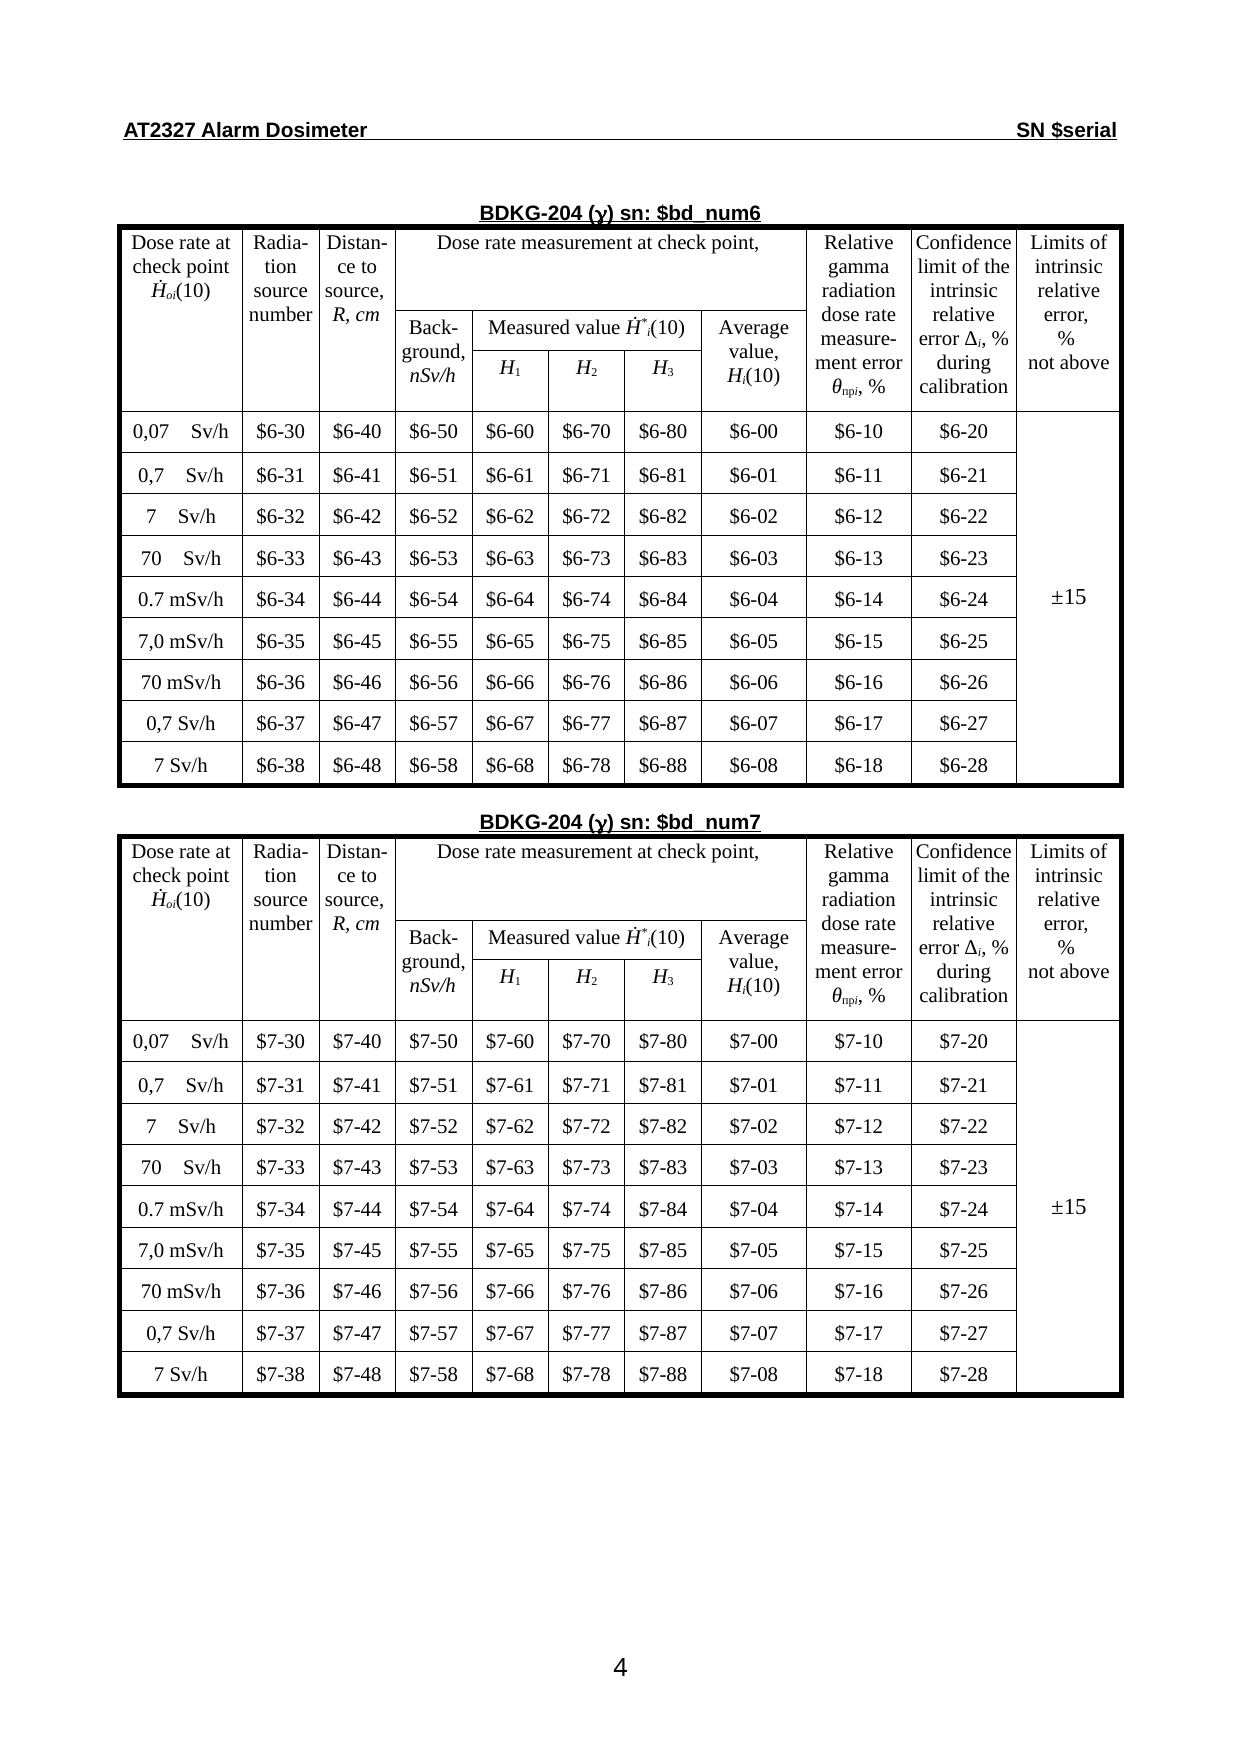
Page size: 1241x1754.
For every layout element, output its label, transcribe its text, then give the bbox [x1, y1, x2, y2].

table_cell 0,07 Sv/h [122, 1021, 242, 1061]
table_cell $7-74 [549, 1186, 624, 1227]
table_cell $7-47 [320, 1311, 395, 1351]
table_cell $7-16 [807, 1269, 911, 1309]
table_cell Back-ground, nSv/h [396, 311, 472, 411]
table_cell $7-36 [243, 1269, 319, 1309]
table_cell $7-44 [320, 1186, 395, 1227]
table_cell $6-08 [702, 742, 806, 783]
table_cell $6-50 [396, 412, 472, 452]
table_cell 0,7 Sv/h [122, 1062, 242, 1103]
table_cell $7-30 [243, 1021, 319, 1061]
table_cell Average value, Hi(10) [702, 921, 806, 1020]
table_cell $6-75 [549, 618, 624, 659]
table_cell $6-23 [912, 536, 1016, 576]
table_cell $6-52 [396, 494, 472, 534]
table_cell $7-88 [625, 1352, 701, 1392]
table_cell H1 [473, 351, 548, 411]
table_cell $7-72 [549, 1104, 624, 1144]
table_cell $6-61 [473, 453, 548, 493]
table_cell $7-80 [625, 1021, 701, 1061]
table_cell $7-54 [396, 1186, 472, 1227]
table_cell $7-20 [912, 1021, 1016, 1061]
table_cell $7-83 [625, 1145, 701, 1185]
table_cell $7-13 [807, 1145, 911, 1185]
table_cell $6-41 [320, 453, 395, 493]
table_cell $7-28 [912, 1352, 1016, 1392]
table_cell $7-04 [702, 1186, 806, 1227]
table_cell H3 [625, 351, 701, 411]
table_cell 0,7 Sv/h [122, 701, 242, 741]
table_cell $7-42 [320, 1104, 395, 1144]
table_cell $7-25 [912, 1228, 1016, 1268]
table_cell $6-63 [473, 536, 548, 576]
table_cell $7-75 [549, 1228, 624, 1268]
table_cell $7-85 [625, 1228, 701, 1268]
table_cell $6-58 [396, 742, 472, 783]
table_cell $6-24 [912, 577, 1016, 617]
table_cell 0.7 mSv/h [122, 577, 242, 617]
table_cell $6-20 [912, 412, 1016, 452]
table_cell $6-55 [396, 618, 472, 659]
table_cell $6-70 [549, 412, 624, 452]
table_cell $7-35 [243, 1228, 319, 1268]
table_cell $7-22 [912, 1104, 1016, 1144]
table_cell $7-05 [702, 1228, 806, 1268]
table_cell $7-40 [320, 1021, 395, 1061]
table_cell $6-87 [625, 701, 701, 741]
table_cell H2 [549, 351, 624, 411]
table_cell $6-45 [320, 618, 395, 659]
table_cell $7-10 [807, 1021, 911, 1061]
table_cell $6-07 [702, 701, 806, 741]
table_cell 0.7 mSv/h [122, 1186, 242, 1227]
table_cell $6-11 [807, 453, 911, 493]
table_cell $6-31 [243, 453, 319, 493]
table_header BDKG-204 () sn: $bd_num7 [119, 788, 1121, 834]
table_cell $6-02 [702, 494, 806, 534]
table_cell $6-64 [473, 577, 548, 617]
table_cell $7-32 [243, 1104, 319, 1144]
table_cell Relative gamma radiation dose rate measure-ment error θпрi, % [807, 230, 911, 411]
table_cell $7-87 [625, 1311, 701, 1351]
table_cell $7-57 [396, 1311, 472, 1351]
table_cell $7-18 [807, 1352, 911, 1392]
table_cell $7-55 [396, 1228, 472, 1268]
table_cell $7-01 [702, 1062, 806, 1103]
table_cell $6-15 [807, 618, 911, 659]
table_cell $7-50 [396, 1021, 472, 1061]
table_cell $6-71 [549, 453, 624, 493]
table_cell $7-31 [243, 1062, 319, 1103]
table_cell 0,07 Sv/h [122, 412, 242, 452]
table_cell $7-51 [396, 1062, 472, 1103]
table_cell Measured value Ḣ*i(10) [473, 921, 701, 959]
table_cell $7-08 [702, 1352, 806, 1392]
table_cell Dose rate measurement at check point, [396, 230, 806, 310]
table_cell H3 [625, 960, 701, 1020]
table_cell $6-12 [807, 494, 911, 534]
table_cell $7-73 [549, 1145, 624, 1185]
table_cell $7-38 [243, 1352, 319, 1392]
table_cell $7-52 [396, 1104, 472, 1144]
table_cell H2 [549, 960, 624, 1020]
table_cell $7-06 [702, 1269, 806, 1309]
table_cell $6-04 [702, 577, 806, 617]
table_cell $6-65 [473, 618, 548, 659]
table_cell $6-72 [549, 494, 624, 534]
table_cell 70 Sv/h [122, 1145, 242, 1185]
table_header BDKG-204 () sn: $bd_num6 [119, 179, 1121, 224]
table_cell $7-14 [807, 1186, 911, 1227]
table_cell $6-30 [243, 412, 319, 452]
table_cell Dose rate at check point Ḣoi(10) [122, 839, 242, 1020]
table_cell $7-46 [320, 1269, 395, 1309]
table_cell $6-47 [320, 701, 395, 741]
table_cell $7-61 [473, 1062, 548, 1103]
table_cell $6-67 [473, 701, 548, 741]
table_cell Relative gamma radiation dose rate measure-ment error θпрi, % [807, 839, 911, 1020]
table_cell $6-40 [320, 412, 395, 452]
table_cell $6-37 [243, 701, 319, 741]
table_cell $7-23 [912, 1145, 1016, 1185]
table_cell $7-21 [912, 1062, 1016, 1103]
table_cell $6-81 [625, 453, 701, 493]
table_cell $6-77 [549, 701, 624, 741]
table_cell 0,7 Sv/h [122, 453, 242, 493]
table_cell $6-73 [549, 536, 624, 576]
table_cell $6-54 [396, 577, 472, 617]
table_cell $6-76 [549, 660, 624, 700]
table_cell $6-60 [473, 412, 548, 452]
table_cell $6-85 [625, 618, 701, 659]
table_cell $6-48 [320, 742, 395, 783]
table_cell 7 Sv/h [122, 494, 242, 534]
table_cell $6-34 [243, 577, 319, 617]
table_cell $6-83 [625, 536, 701, 576]
table_cell $7-12 [807, 1104, 911, 1144]
table_cell $6-33 [243, 536, 319, 576]
table_cell Limits of intrinsic relative error, % not above [1017, 839, 1119, 1020]
table_cell $6-18 [807, 742, 911, 783]
table_cell $7-45 [320, 1228, 395, 1268]
table_cell $7-64 [473, 1186, 548, 1227]
table_cell $6-05 [702, 618, 806, 659]
table_cell $7-24 [912, 1186, 1016, 1227]
table_cell 70 mSv/h [122, 1269, 242, 1309]
table_cell ±15 [1017, 412, 1119, 783]
table_cell $7-82 [625, 1104, 701, 1144]
table_cell $7-43 [320, 1145, 395, 1185]
table_cell $6-62 [473, 494, 548, 534]
table_cell H1 [473, 960, 548, 1020]
table_cell $7-53 [396, 1145, 472, 1185]
table_cell $6-13 [807, 536, 911, 576]
table_cell $6-10 [807, 412, 911, 452]
table_cell Radia-tion source number [243, 230, 319, 411]
table_cell Confidence limit of the intrinsic relative error Δi, % during calibration [912, 230, 1016, 411]
table_cell $6-42 [320, 494, 395, 534]
table_cell $7-02 [702, 1104, 806, 1144]
table_cell 7,0 mSv/h [122, 618, 242, 659]
table_cell 7 Sv/h [122, 1104, 242, 1144]
table_cell $7-37 [243, 1311, 319, 1351]
table_cell $6-86 [625, 660, 701, 700]
table_cell $6-82 [625, 494, 701, 534]
table_cell $7-68 [473, 1352, 548, 1392]
table_cell $7-70 [549, 1021, 624, 1061]
table_cell $6-35 [243, 618, 319, 659]
table_cell $6-00 [702, 412, 806, 452]
table_cell $6-28 [912, 742, 1016, 783]
table_cell $6-21 [912, 453, 1016, 493]
table_cell $6-17 [807, 701, 911, 741]
table_cell $6-84 [625, 577, 701, 617]
table_cell $6-57 [396, 701, 472, 741]
table_cell 7,0 mSv/h [122, 1228, 242, 1268]
table_cell Dose rate measurement at check point, [396, 839, 806, 919]
table_cell $6-68 [473, 742, 548, 783]
table_cell Limits of intrinsic relative error, % not above [1017, 230, 1119, 411]
table_cell $6-32 [243, 494, 319, 534]
table_cell $7-48 [320, 1352, 395, 1392]
table_cell $7-07 [702, 1311, 806, 1351]
table_cell $7-26 [912, 1269, 1016, 1309]
table_cell Measured value Ḣ*i(10) [473, 311, 701, 349]
table_cell $6-27 [912, 701, 1016, 741]
table_cell 0,7 Sv/h [122, 1311, 242, 1351]
table_cell $7-78 [549, 1352, 624, 1392]
table_cell $6-06 [702, 660, 806, 700]
table_cell $6-46 [320, 660, 395, 700]
table_cell $7-63 [473, 1145, 548, 1185]
table_cell $6-01 [702, 453, 806, 493]
table_cell $6-53 [396, 536, 472, 576]
table_cell $7-71 [549, 1062, 624, 1103]
table_cell Confidence limit of the intrinsic relative error Δi, % during calibration [912, 839, 1016, 1020]
table_cell 70 Sv/h [122, 536, 242, 576]
table_cell $6-16 [807, 660, 911, 700]
table_cell $7-67 [473, 1311, 548, 1351]
table_cell 7 Sv/h [122, 1352, 242, 1392]
table_cell $6-66 [473, 660, 548, 700]
table_cell $7-33 [243, 1145, 319, 1185]
table_cell $6-03 [702, 536, 806, 576]
table_cell $7-34 [243, 1186, 319, 1227]
table_cell Radia-tion source number [243, 839, 319, 1020]
table_cell $6-14 [807, 577, 911, 617]
table_cell $6-26 [912, 660, 1016, 700]
table_cell $7-77 [549, 1311, 624, 1351]
table_cell $7-84 [625, 1186, 701, 1227]
table_cell $7-60 [473, 1021, 548, 1061]
table_cell ±15 [1017, 1021, 1119, 1392]
table_cell $6-44 [320, 577, 395, 617]
table_cell $7-03 [702, 1145, 806, 1185]
table_cell $6-88 [625, 742, 701, 783]
table_cell $7-41 [320, 1062, 395, 1103]
table_cell $6-80 [625, 412, 701, 452]
table_cell $7-00 [702, 1021, 806, 1061]
table_cell $7-66 [473, 1269, 548, 1309]
table_cell $7-58 [396, 1352, 472, 1392]
table_cell Distan-ce to source, R, сm [320, 839, 395, 1020]
table_cell $6-43 [320, 536, 395, 576]
table_cell Distan-ce to source, R, сm [320, 230, 395, 411]
table_cell $6-36 [243, 660, 319, 700]
table_cell $6-25 [912, 618, 1016, 659]
table_cell $7-17 [807, 1311, 911, 1351]
table_cell 7 Sv/h [122, 742, 242, 783]
table_cell $6-51 [396, 453, 472, 493]
table_cell $6-56 [396, 660, 472, 700]
table_cell Dose rate at check point Ḣoi(10) [122, 230, 242, 411]
table_cell $7-81 [625, 1062, 701, 1103]
table_cell $6-22 [912, 494, 1016, 534]
table_cell $7-11 [807, 1062, 911, 1103]
table_cell $7-56 [396, 1269, 472, 1309]
table_cell $7-76 [549, 1269, 624, 1309]
table_cell 70 mSv/h [122, 660, 242, 700]
table_cell $6-78 [549, 742, 624, 783]
table_cell $6-38 [243, 742, 319, 783]
table_cell $6-74 [549, 577, 624, 617]
table_cell $7-62 [473, 1104, 548, 1144]
table_cell Back-ground, nSv/h [396, 921, 472, 1020]
table_cell Average value, Hi(10) [702, 311, 806, 411]
table_cell $7-65 [473, 1228, 548, 1268]
table_cell $7-27 [912, 1311, 1016, 1351]
table_cell $7-15 [807, 1228, 911, 1268]
table_cell $7-86 [625, 1269, 701, 1309]
